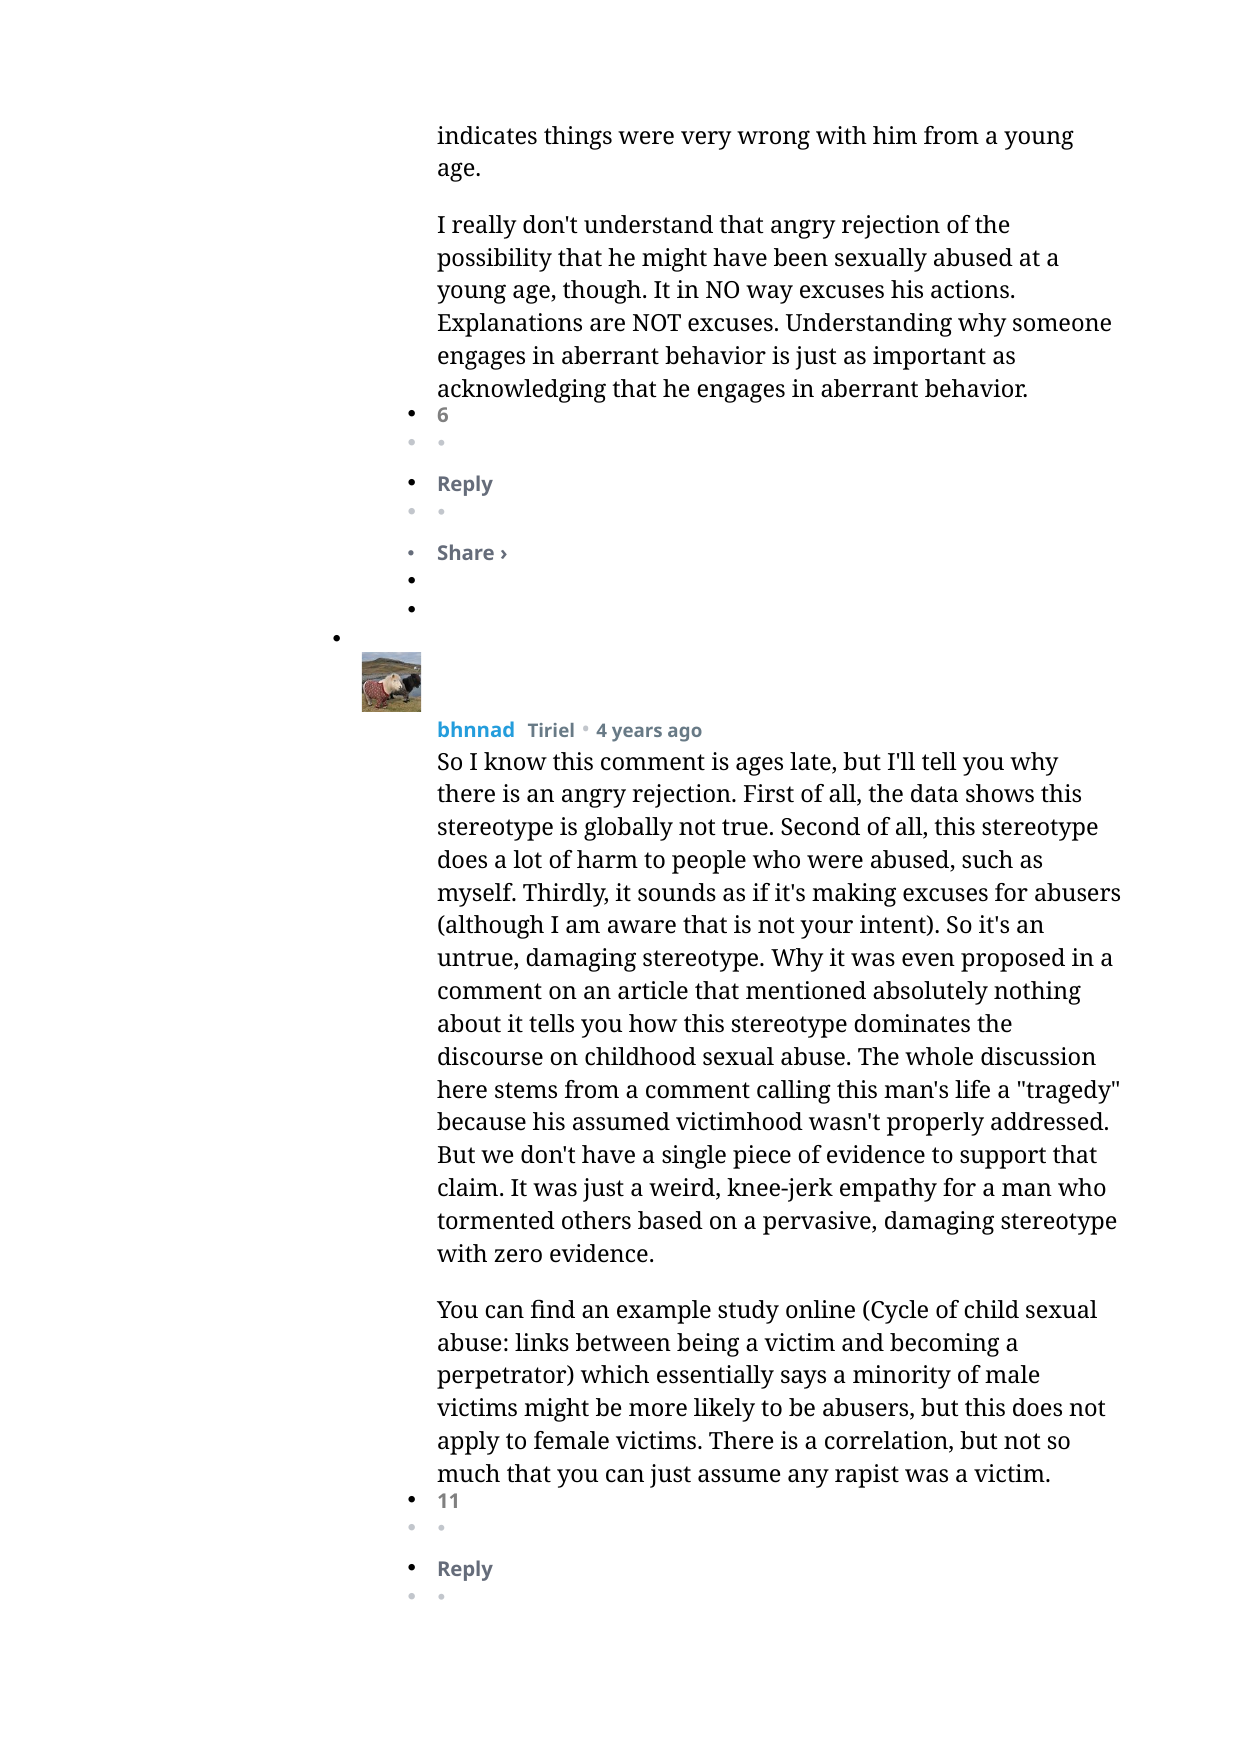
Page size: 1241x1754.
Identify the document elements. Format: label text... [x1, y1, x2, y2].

list 11 [437, 1489, 1111, 1513]
picture [361, 652, 422, 712]
list • [437, 428, 1111, 456]
list indicates things were very wrong with him from a young age. [437, 118, 1122, 184]
list Reply [437, 1554, 1111, 1582]
list Reply [437, 469, 1111, 497]
list • [437, 497, 1111, 526]
list So I know this comment is ages late, but I'll tell you why there is an angry rejection. First of all, the data shows this stereotype is globally not true. Second of all, this stereotype does a lot of harm to people who were abused, such as myself. Thirdly, it sounds as if it's making excuses for abusers (although I am aware that is not your intent). So it's an untrue, damaging stereotype. Why it was even proposed in a comment on an article that mentioned absolutely nothing about it tells you how this stereotype dominates the discourse on childhood sexual abuse. The whole discussion here stems from a comment calling this man's life a "tragedy" because his assumed victimhood wasn't properly addressed. But we don't have a single piece of evidence to support that claim. It was just a weird, knee-jerk empathy for a man who tormented others based on a pervasive, damaging stereotype with zero evidence. [437, 744, 1122, 1269]
list • [437, 1513, 1111, 1542]
list 6 [437, 404, 1111, 428]
list • [437, 1582, 1111, 1611]
list bhnnad Tiriel • 4 years ago [437, 712, 1122, 744]
list Share › [437, 539, 1122, 566]
list I really don't understand that angry rejection of the possibility that he might have been sexually abused at a young age, though. It in NO way excuses his actions. Explanations are NOT excuses. Understanding why someone engages in aberrant behavior is just as important as acknowledging that he engages in aberrant behavior. [437, 207, 1122, 404]
list You can find an example study online (Cycle of child sexual abuse: links between being a victim and becoming a perpetrator) which essentially says a minority of male victims might be more likely to be abusers, but this does not apply to female victims. There is a correlation, but not so much that you can just assume any rapist was a victim. [437, 1292, 1122, 1489]
